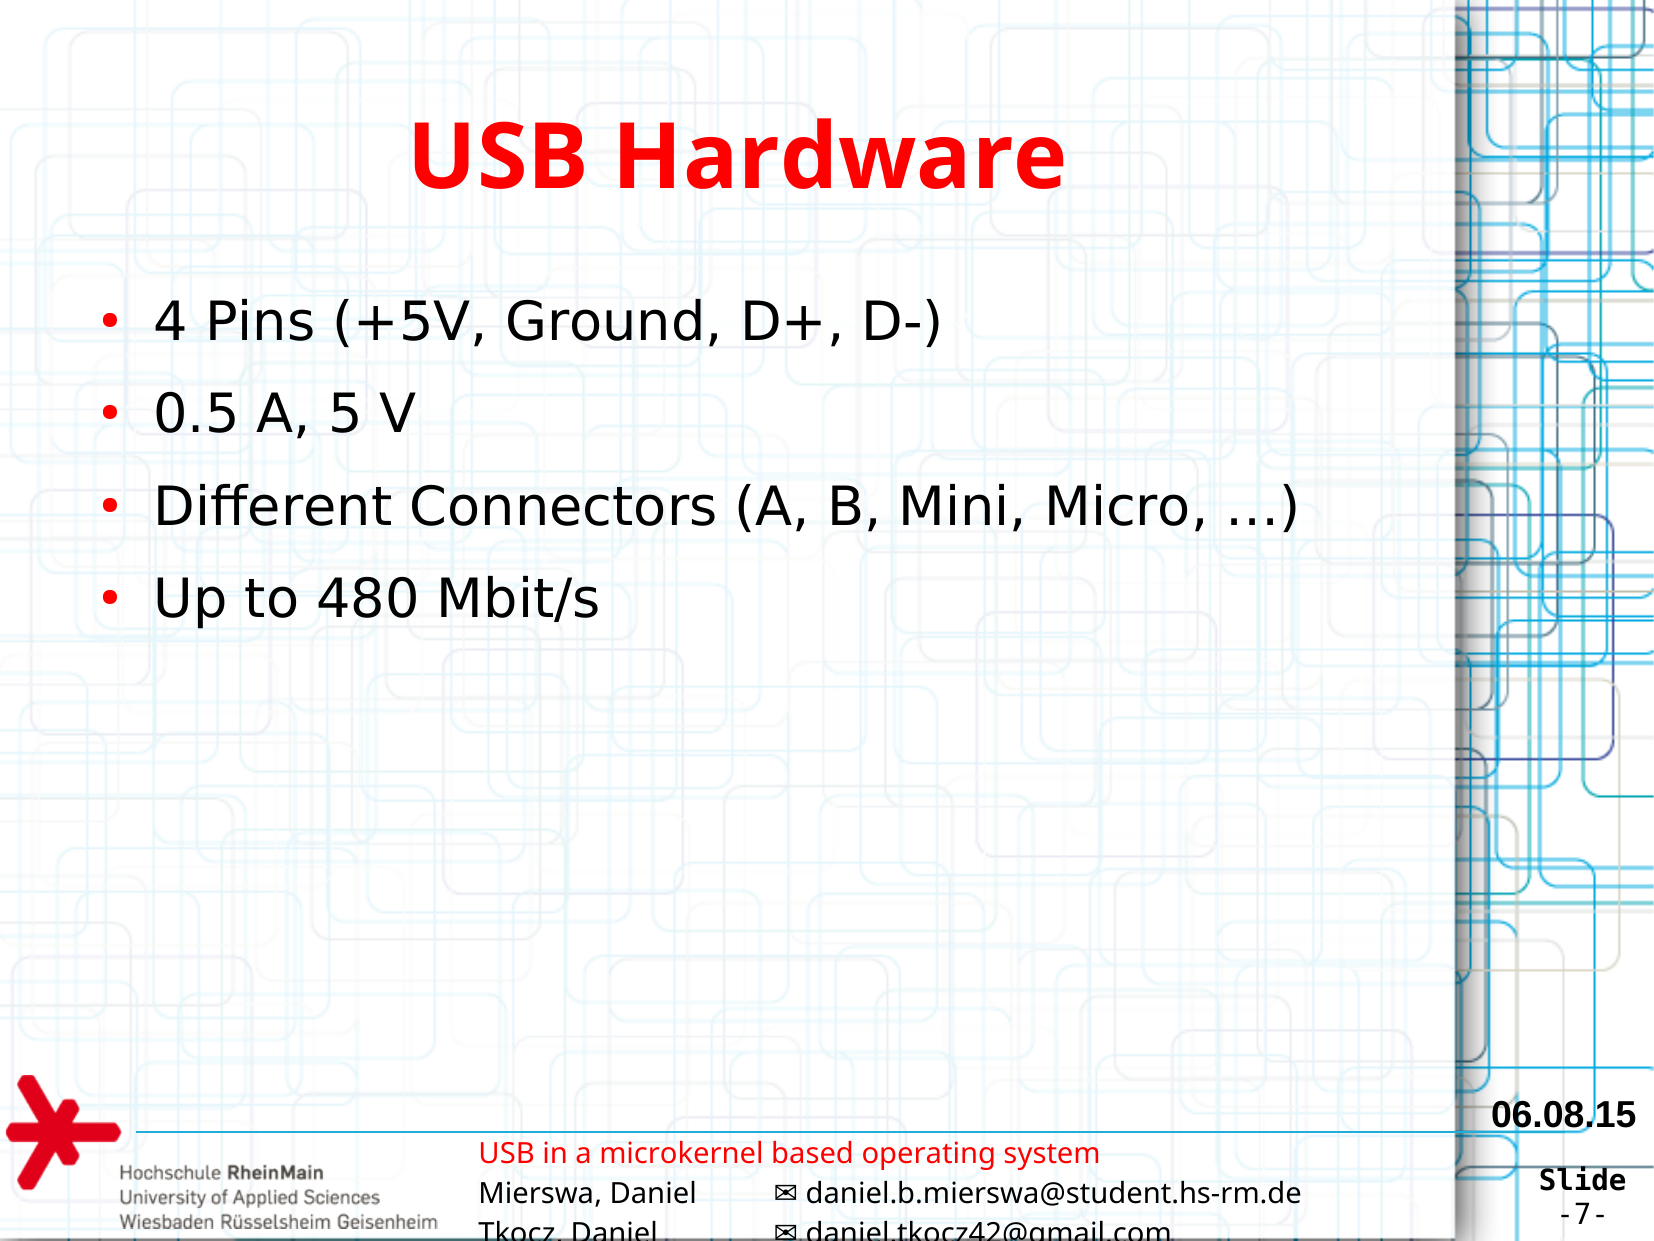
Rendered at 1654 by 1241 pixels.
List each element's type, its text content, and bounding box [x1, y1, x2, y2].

picture [971, 1225, 979, 1236]
picture [596, 1235, 603, 1241]
picture [1130, 1229, 1139, 1241]
picture [1061, 1229, 1068, 1241]
picture [1077, 1235, 1084, 1241]
picture [778, 1234, 792, 1238]
list 4 Pins (+5V, Ground, D+, D-) 0.5 A, 5 V Different Connectors (A, B, Mini, Micro, …) Up to 480 Mbit/s [82, 290, 1418, 1010]
picture [844, 1229, 852, 1241]
picture [0, 0, 1654, 1241]
picture [613, 1229, 621, 1241]
picture [575, 1224, 587, 1241]
picture [827, 1235, 834, 1241]
picture [1051, 1229, 1058, 1241]
picture [927, 1229, 936, 1241]
picture [788, 1228, 794, 1237]
picture [1149, 1229, 1156, 1241]
picture [1012, 1230, 1018, 1238]
picture [637, 1229, 645, 1234]
picture [1159, 1229, 1166, 1241]
picture [777, 1226, 793, 1231]
picture [776, 1228, 782, 1237]
picture [869, 1229, 877, 1234]
picture [1032, 1229, 1041, 1241]
title USB Hardware [59, 49, 1418, 257]
picture [809, 1229, 818, 1241]
picture [1006, 1224, 1024, 1241]
picture [513, 1229, 522, 1241]
